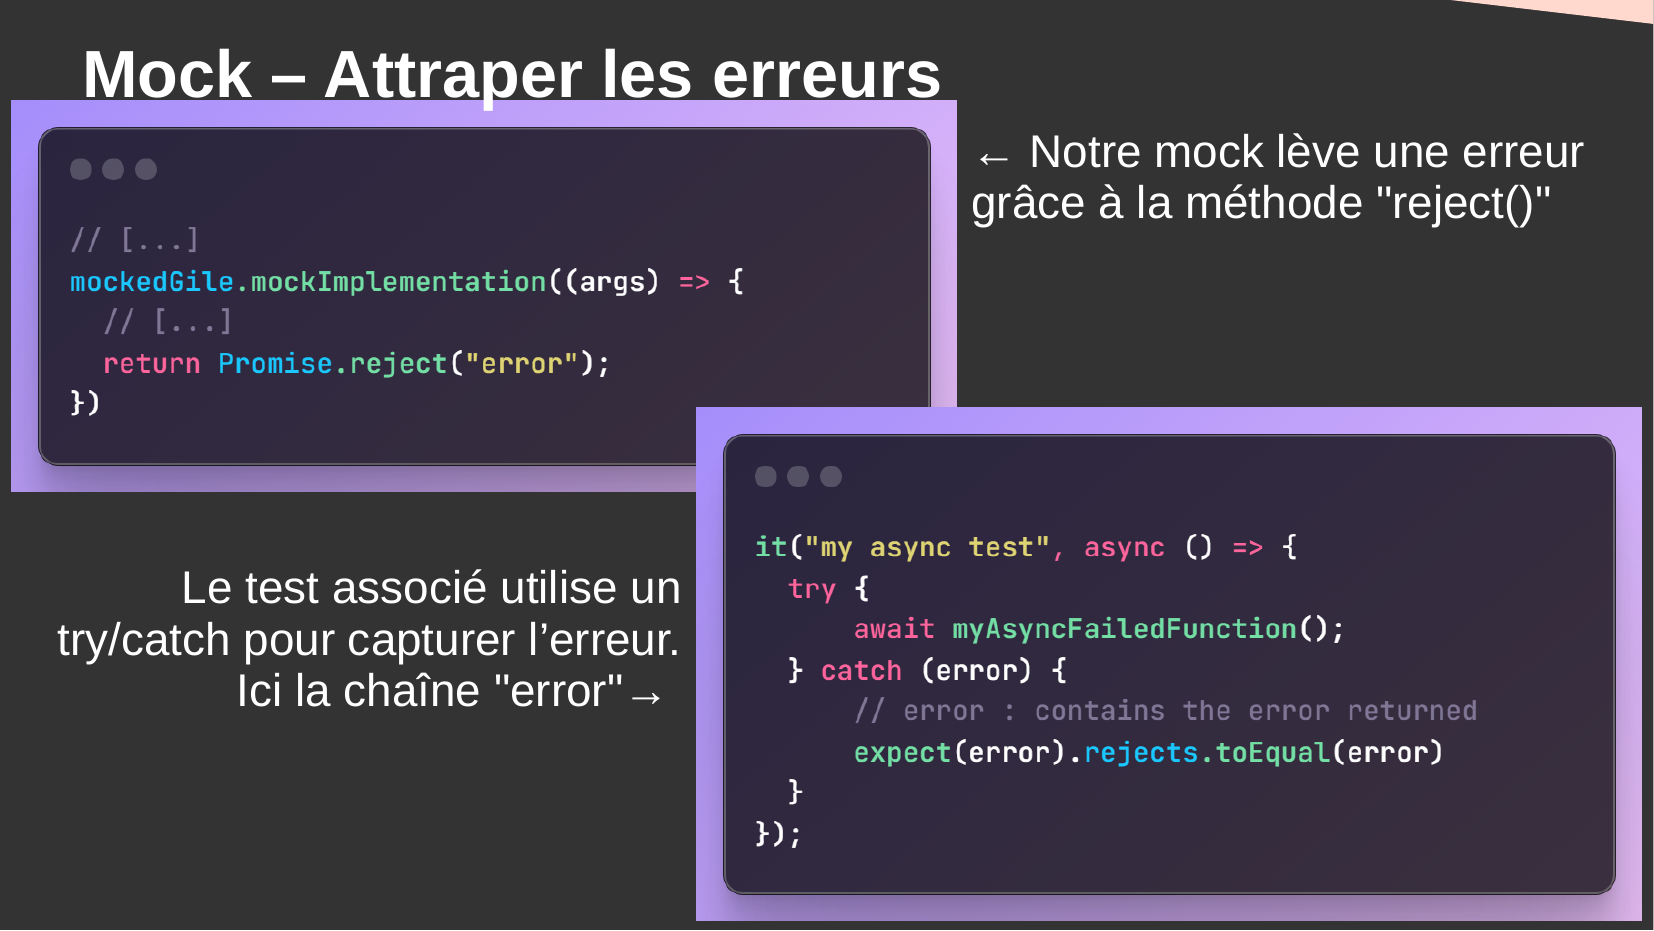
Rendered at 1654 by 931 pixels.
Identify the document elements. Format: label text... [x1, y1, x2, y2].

text_box ← Notre mock lève une erreur grâce à la méthode "reject()" [956, 118, 1625, 284]
picture [11, 100, 1642, 921]
title Mock – Attraper les erreurs [82, 37, 1571, 112]
text_box Le test associé utilise un try/catch pour capturer l’erreur. Ici la chaîne "error"→ [35, 555, 697, 775]
text_box [1450, 0, 1654, 24]
